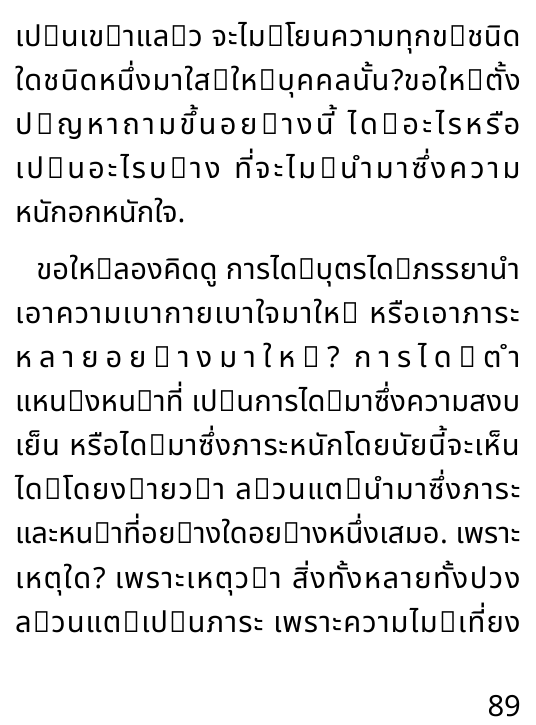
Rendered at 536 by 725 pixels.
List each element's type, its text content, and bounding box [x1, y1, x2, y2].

text ขอใหลองคิดดู การไดบุตรไดภรรยานําเอาความเบากายเบาใจมาให หรือเอาภาระหลายอยางมาให? การไดตําแหนงหนาที่ เปนการไดมาซึ่งความสงบเย็น หรือไดมาซึ่งภาระหนักโดยนัยนี้จะเห็นไดโดยงายวา ลวนแตนํามาซึ่งภาระ และหนาที่อยางใดอยางหนึ่งเสมอ. เพราะเหตุใด? เพราะเหตุวา สิ่งทั้งหลายทั้งปวงลวนแตเปนภาระ เพราะความไมเที่ยง [15, 248, 521, 645]
text เปนเขาแลว จะไมโยนความทุกขชนิดใดชนิดหนึ่งมาใสใหบุคคลนั้น?ขอใหตั้งปญหาถามขึ้นอยางนี้ ไดอะไรหรือเปนอะไรบาง ที่จะไมนํามาซึ่งความหนักอกหนักใจ. [15, 15, 521, 236]
